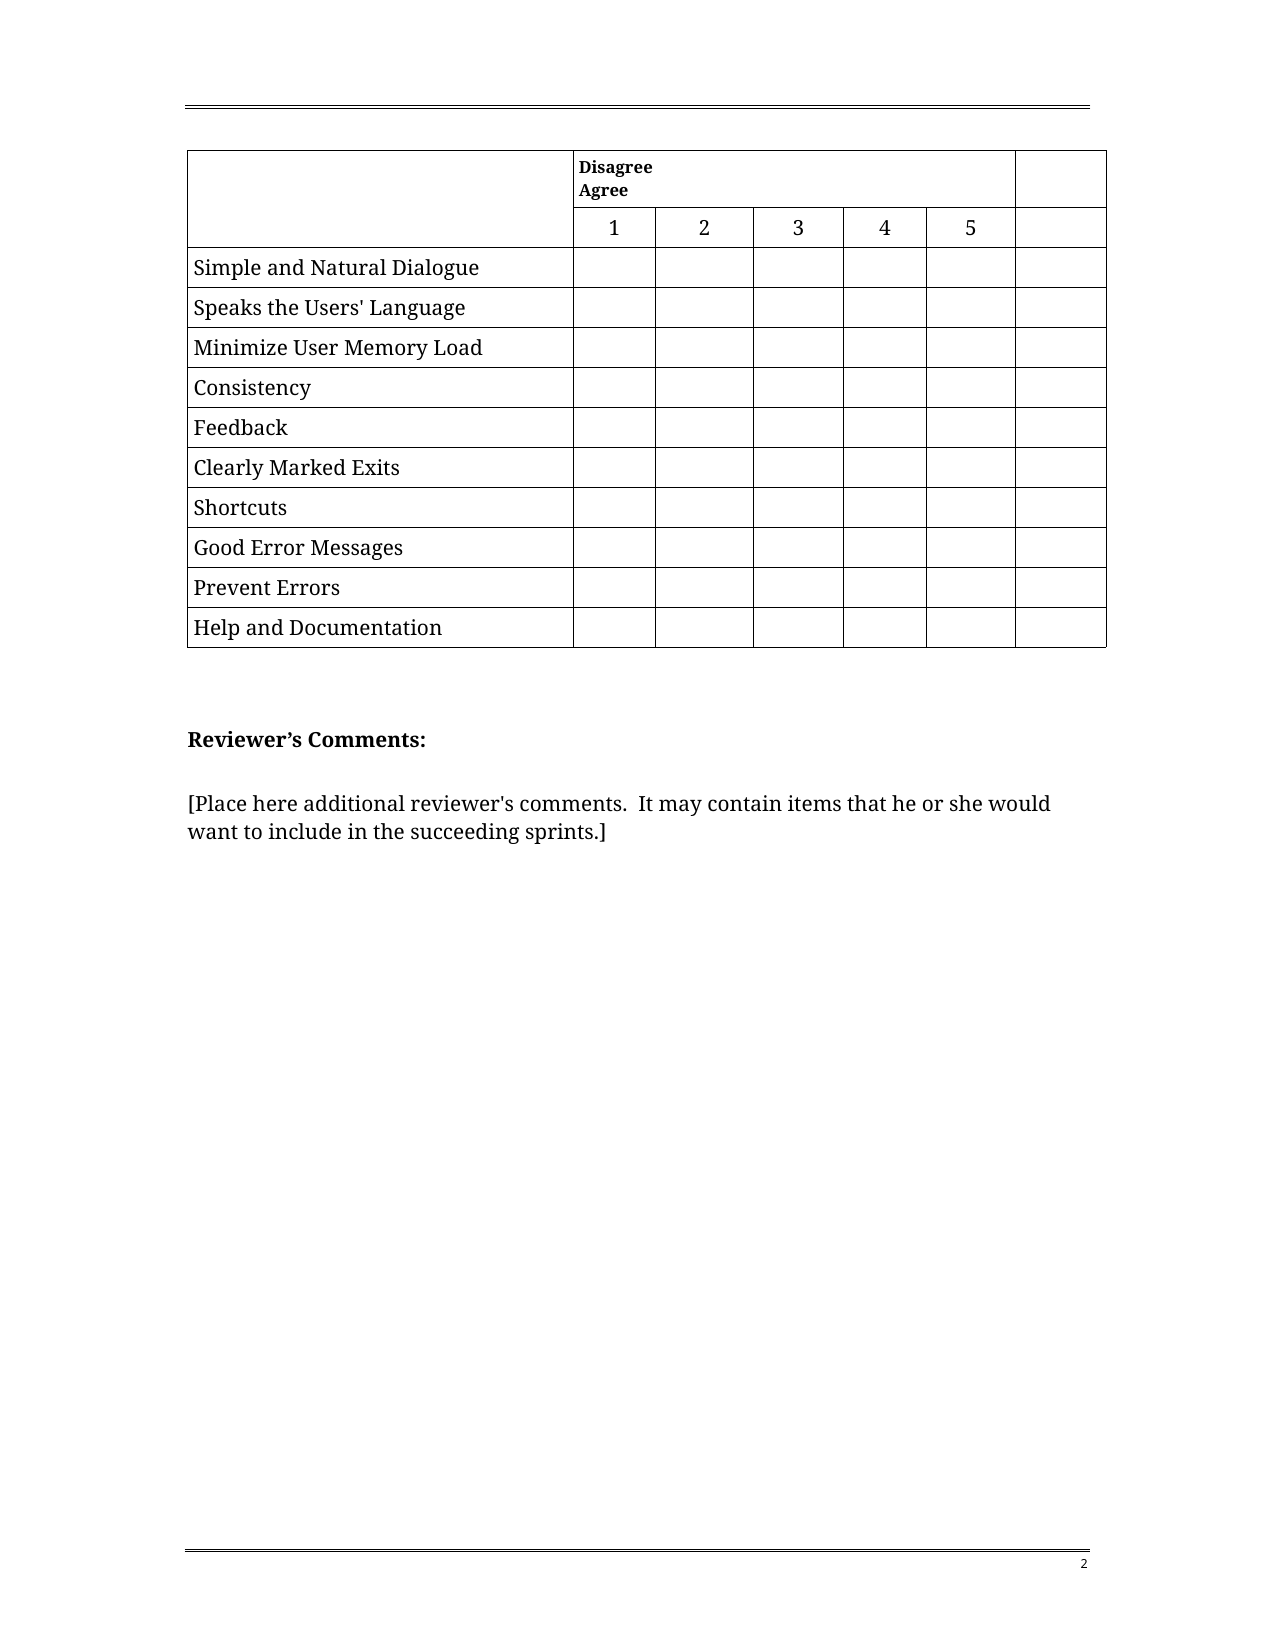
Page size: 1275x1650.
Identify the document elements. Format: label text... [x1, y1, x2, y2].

table_cell [844, 528, 926, 567]
table_cell 3 [754, 208, 843, 247]
table_cell [1016, 248, 1106, 287]
table_cell [844, 368, 926, 407]
table_cell Prevent Errors [188, 568, 573, 607]
table_cell [844, 328, 926, 367]
table_cell [754, 528, 843, 567]
table_cell [1016, 368, 1106, 407]
table_cell [1016, 208, 1106, 247]
table_cell [656, 248, 753, 287]
table_cell [844, 488, 926, 527]
table_cell [656, 408, 753, 447]
text [Place here additional reviewer's comments. It may contain items that he or she would want to include in the succeeding sprints.] [187, 789, 1087, 846]
table_cell [574, 488, 655, 527]
table_cell Help and Documentation [188, 608, 573, 647]
table_cell [844, 408, 926, 447]
table_cell [927, 248, 1015, 287]
table_cell [574, 368, 655, 407]
table_cell Consistency [188, 368, 573, 407]
table_cell Speaks the Users' Language [188, 288, 573, 327]
table_cell [574, 248, 655, 287]
table_header [1016, 151, 1106, 207]
table_cell Minimize User Memory Load [188, 328, 573, 367]
table_cell Simple and Natural Dialogue [188, 248, 573, 287]
table_cell [574, 408, 655, 447]
table_cell [1016, 408, 1106, 447]
table_cell [927, 488, 1015, 527]
table_cell [927, 608, 1015, 647]
table_cell Clearly Marked Exits [188, 448, 573, 487]
table_cell [1016, 328, 1106, 367]
table_cell [656, 608, 753, 647]
table_cell Good Error Messages [188, 528, 573, 567]
table_cell [574, 528, 655, 567]
table_cell [927, 328, 1015, 367]
table_cell [1016, 288, 1106, 327]
table_cell 1 [574, 208, 655, 247]
table_cell [927, 368, 1015, 407]
table_header Disagree Agree [574, 151, 1015, 207]
table_cell Shortcuts [188, 488, 573, 527]
table_cell [927, 528, 1015, 567]
table_cell [754, 328, 843, 367]
table_cell [754, 608, 843, 647]
table_cell [574, 328, 655, 367]
table_cell [927, 288, 1015, 327]
table_cell 2 [656, 208, 753, 247]
table_cell 4 [844, 208, 926, 247]
table_cell [754, 368, 843, 407]
table_cell [754, 448, 843, 487]
table_cell [1016, 528, 1106, 567]
table_cell [574, 608, 655, 647]
table_cell [844, 448, 926, 487]
table_cell [574, 568, 655, 607]
table_cell [754, 248, 843, 287]
table_cell [1016, 608, 1106, 647]
table_cell [656, 328, 753, 367]
table_cell [844, 568, 926, 607]
table_cell [844, 288, 926, 327]
table_cell [1016, 448, 1106, 487]
table_header [188, 151, 573, 247]
table_cell 5 [927, 208, 1015, 247]
table_cell [1016, 488, 1106, 527]
table_cell [754, 568, 843, 607]
table_cell [754, 288, 843, 327]
table_cell [927, 568, 1015, 607]
table_cell [927, 408, 1015, 447]
table_cell [656, 568, 753, 607]
table_cell [1016, 568, 1106, 607]
table_cell [844, 248, 926, 287]
table_cell [844, 608, 926, 647]
table_cell Feedback [188, 408, 573, 447]
table_cell [574, 448, 655, 487]
table_cell [656, 528, 753, 567]
table_cell [656, 288, 753, 327]
table_cell [656, 448, 753, 487]
subtitle Reviewer’s Comments: [187, 726, 1087, 782]
table_cell [754, 408, 843, 447]
table_cell [927, 448, 1015, 487]
table_cell [656, 488, 753, 527]
table_cell [754, 488, 843, 527]
table_cell [574, 288, 655, 327]
table_cell [656, 368, 753, 407]
